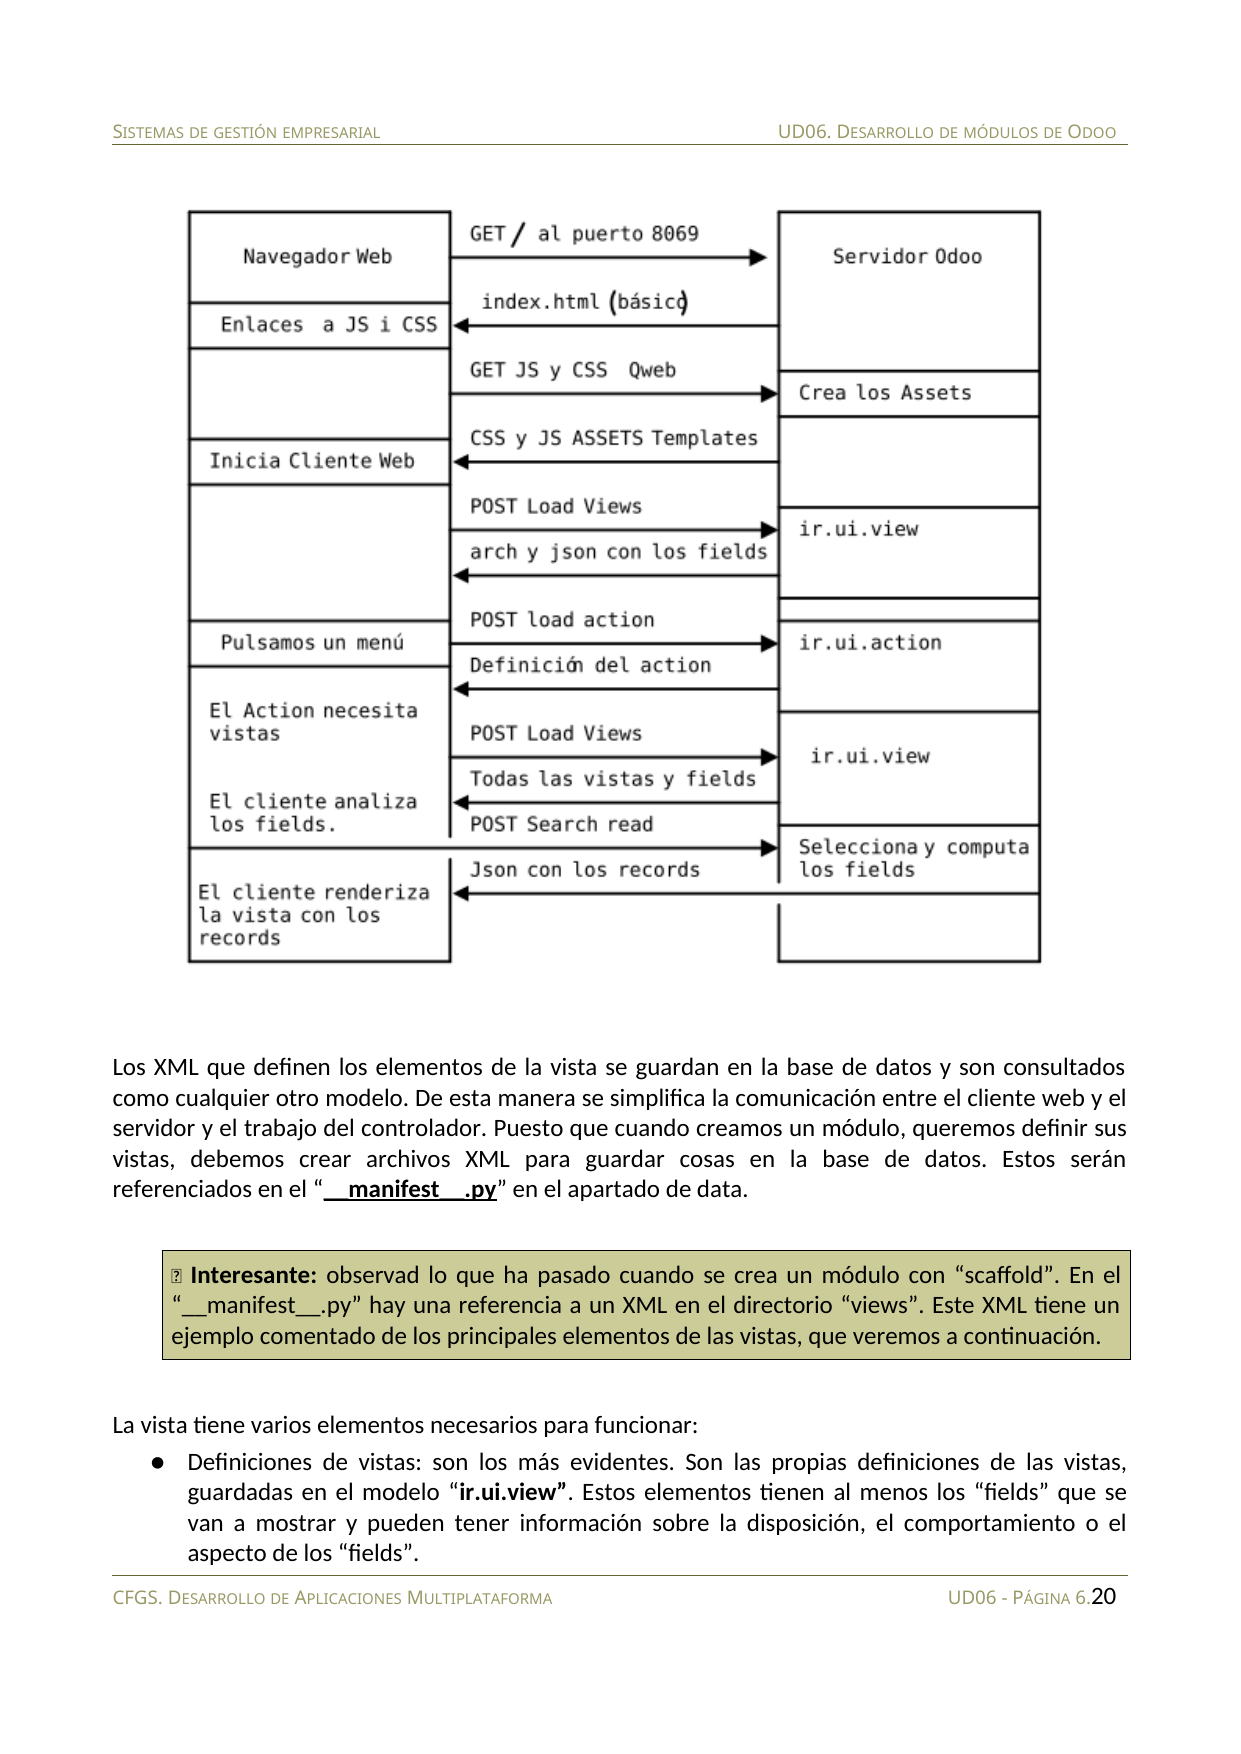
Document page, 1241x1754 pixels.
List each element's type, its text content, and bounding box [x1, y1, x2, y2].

list Definiciones de vistas: son los más evidentes. Son las propias definiciones de las vistas, guardadas en el modelo “ir.ui.view”. Estos elementos tienen al menos los “fields” que se van a mostrar y pueden tener información sobre la disposición, el comportamiento o el aspecto de los “fields”. [150, 1446, 1128, 1568]
picture [184, 201, 1057, 996]
text La vista tiene varios elementos necesarios para funcionar: [112, 1409, 1128, 1439]
text 💬 Interesante: observad lo que ha pasado cuando se crea un módulo con “scaffold”. En el “__manifest__.py” hay una referencia a un XML en el directorio “views”. Este XML tiene un ejemplo comentado de los principales elementos de las vistas, que veremos a continuación. [163, 1251, 1130, 1359]
text Los XML que definen los elementos de la vista se guardan en la base de datos y son consultados como cualquier otro modelo. De esta manera se simplifica la comunicación entre el cliente web y el servidor y el trabajo del controlador. Puesto que cuando creamos un módulo, queremos definir sus vistas, debemos crear archivos XML para guardar cosas en la base de datos. Estos serán referenciados en el “__manifest__.py” en el apartado de data. [112, 1051, 1128, 1204]
